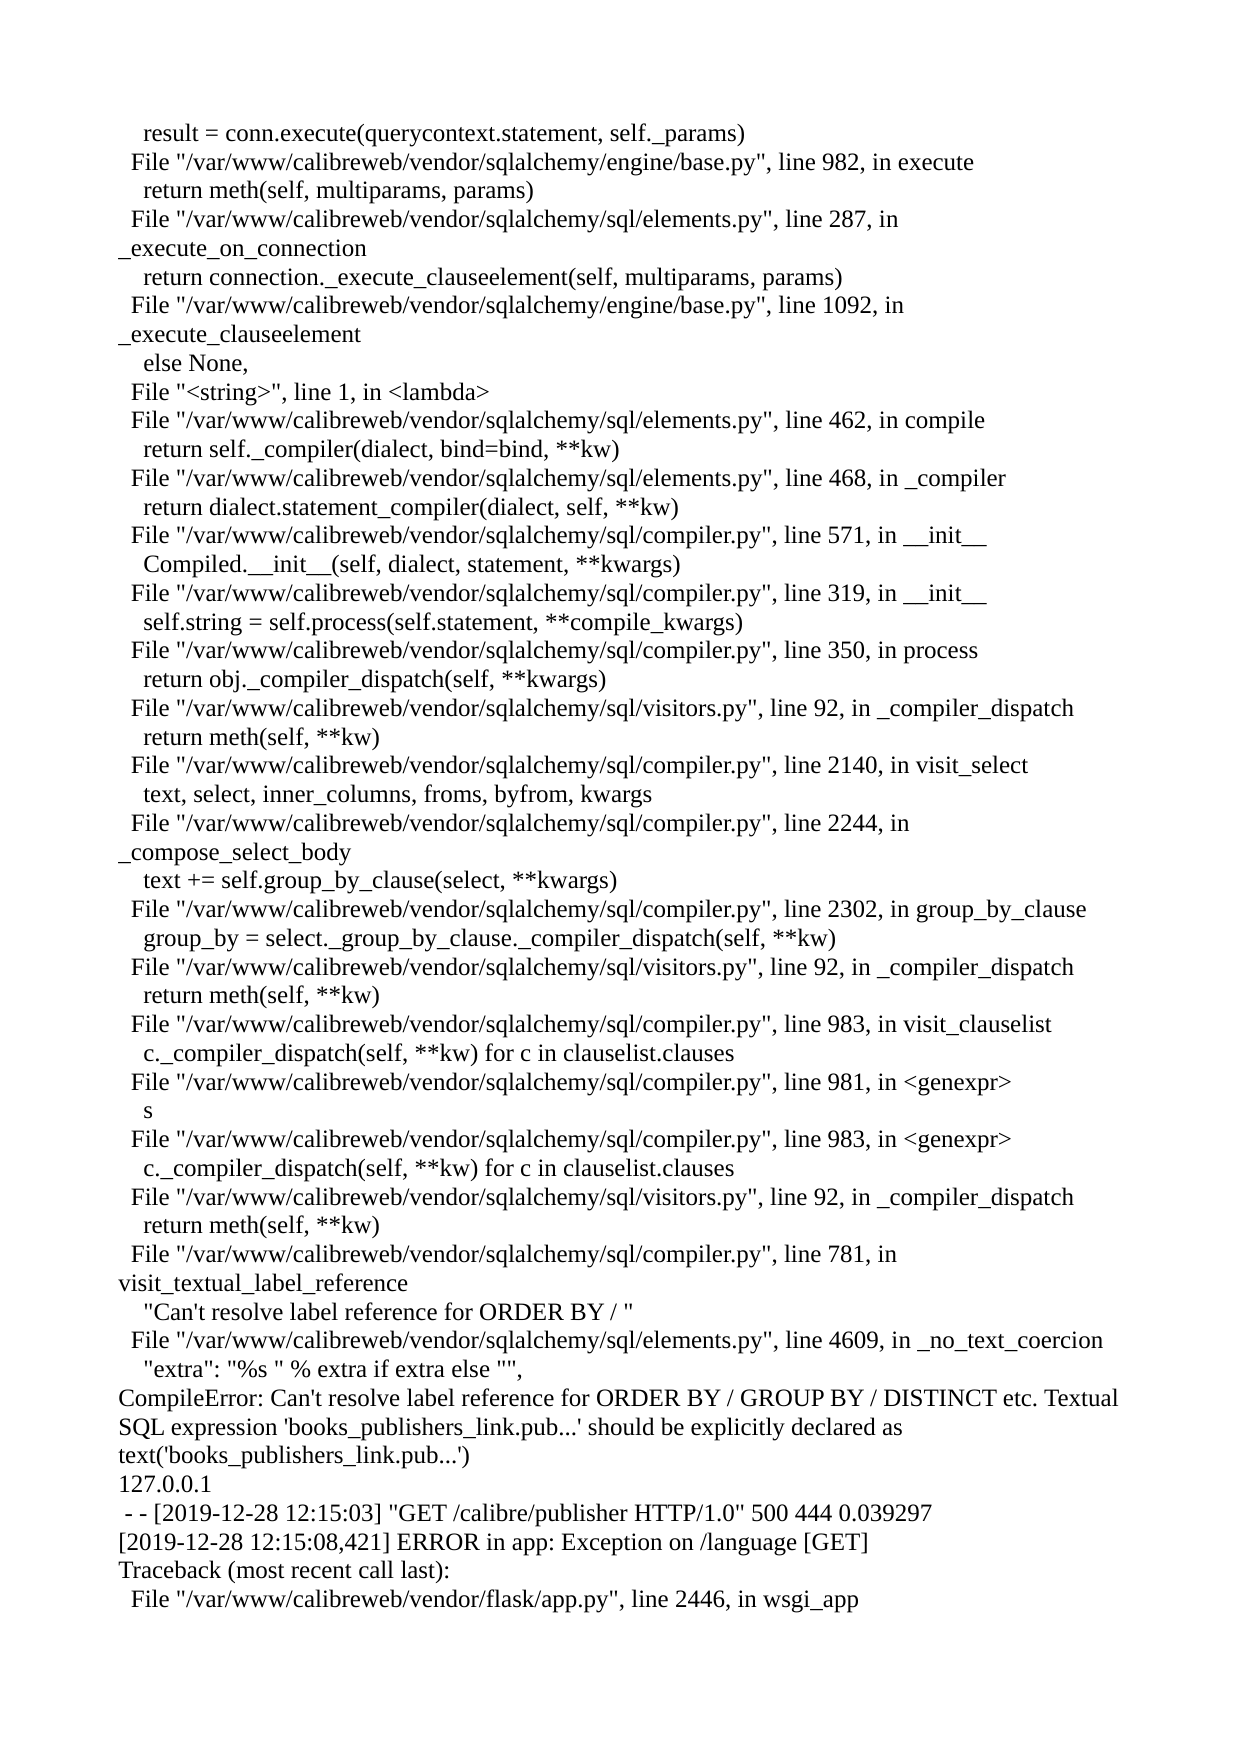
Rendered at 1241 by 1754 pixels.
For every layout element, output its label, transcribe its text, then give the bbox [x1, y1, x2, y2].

text result = conn.execute(querycontext.statement, self._params) File "/var/www/calibreweb/vendor/sqlalchemy/engine/base.py", line 982, in execute return meth(self, multiparams, params) File "/var/www/calibreweb/vendor/sqlalchemy/sql/elements.py", line 287, in _execute_on_connection return connection._execute_clauseelement(self, multiparams, params) File "/var/www/calibreweb/vendor/sqlalchemy/engine/base.py", line 1092, in _execute_clauseelement else None, File "<string>", line 1, in <lambda> File "/var/www/calibreweb/vendor/sqlalchemy/sql/elements.py", line 462, in compile return self._compiler(dialect, bind=bind, **kw) File "/var/www/calibreweb/vendor/sqlalchemy/sql/elements.py", line 468, in _compiler return dialect.statement_compiler(dialect, self, **kw) File "/var/www/calibreweb/vendor/sqlalchemy/sql/compiler.py", line 571, in __init__ Compiled.__init__(self, dialect, statement, **kwargs) File "/var/www/calibreweb/vendor/sqlalchemy/sql/compiler.py", line 319, in __init__ self.string = self.process(self.statement, **compile_kwargs) File "/var/www/calibreweb/vendor/sqlalchemy/sql/compiler.py", line 350, in process return obj._compiler_dispatch(self, **kwargs) File "/var/www/calibreweb/vendor/sqlalchemy/sql/visitors.py", line 92, in _compiler_dispatch return meth(self, **kw) File "/var/www/calibreweb/vendor/sqlalchemy/sql/compiler.py", line 2140, in visit_select text, select, inner_columns, froms, byfrom, kwargs File "/var/www/calibreweb/vendor/sqlalchemy/sql/compiler.py", line 2244, in _compose_select_body text += self.group_by_clause(select, **kwargs) File "/var/www/calibreweb/vendor/sqlalchemy/sql/compiler.py", line 2302, in group_by_clause group_by = select._group_by_clause._compiler_dispatch(self, **kw) File "/var/www/calibreweb/vendor/sqlalchemy/sql/visitors.py", line 92, in _compiler_dispatch return meth(self, **kw) File "/var/www/calibreweb/vendor/sqlalchemy/sql/compiler.py", line 983, in visit_clauselist c._compiler_dispatch(self, **kw) for c in clauselist.clauses File "/var/www/calibreweb/vendor/sqlalchemy/sql/compiler.py", line 981, in <genexpr> s File "/var/www/calibreweb/vendor/sqlalchemy/sql/compiler.py", line 983, in <genexpr> c._compiler_dispatch(self, **kw) for c in clauselist.clauses File "/var/www/calibreweb/vendor/sqlalchemy/sql/visitors.py", line 92, in _compiler_dispatch return meth(self, **kw) File "/var/www/calibreweb/vendor/sqlalchemy/sql/compiler.py", line 781, in visit_textual_label_reference "Can't resolve label reference for ORDER BY / " File "/var/www/calibreweb/vendor/sqlalchemy/sql/elements.py", line 4609, in _no_text_coercion "extra": "%s " % extra if extra else "", CompileError: Can't resolve label reference for ORDER BY / GROUP BY / DISTINCT etc. Textual SQL expression 'books_publishers_link.pub...' should be explicitly declared as text('books_publishers_link.pub...') 127.0.0.1 [118, 118, 1122, 1498]
text - - [2019-12-28 12:15:03] "GET /calibre/publisher HTTP/1.0" 500 444 0.039297 [2019-12-28 12:15:08,421] ERROR in app: Exception on /language [GET] Traceback (most recent call last): File "/var/www/calibreweb/vendor/flask/app.py", line 2446, in wsgi_app [118, 1498, 1122, 1613]
